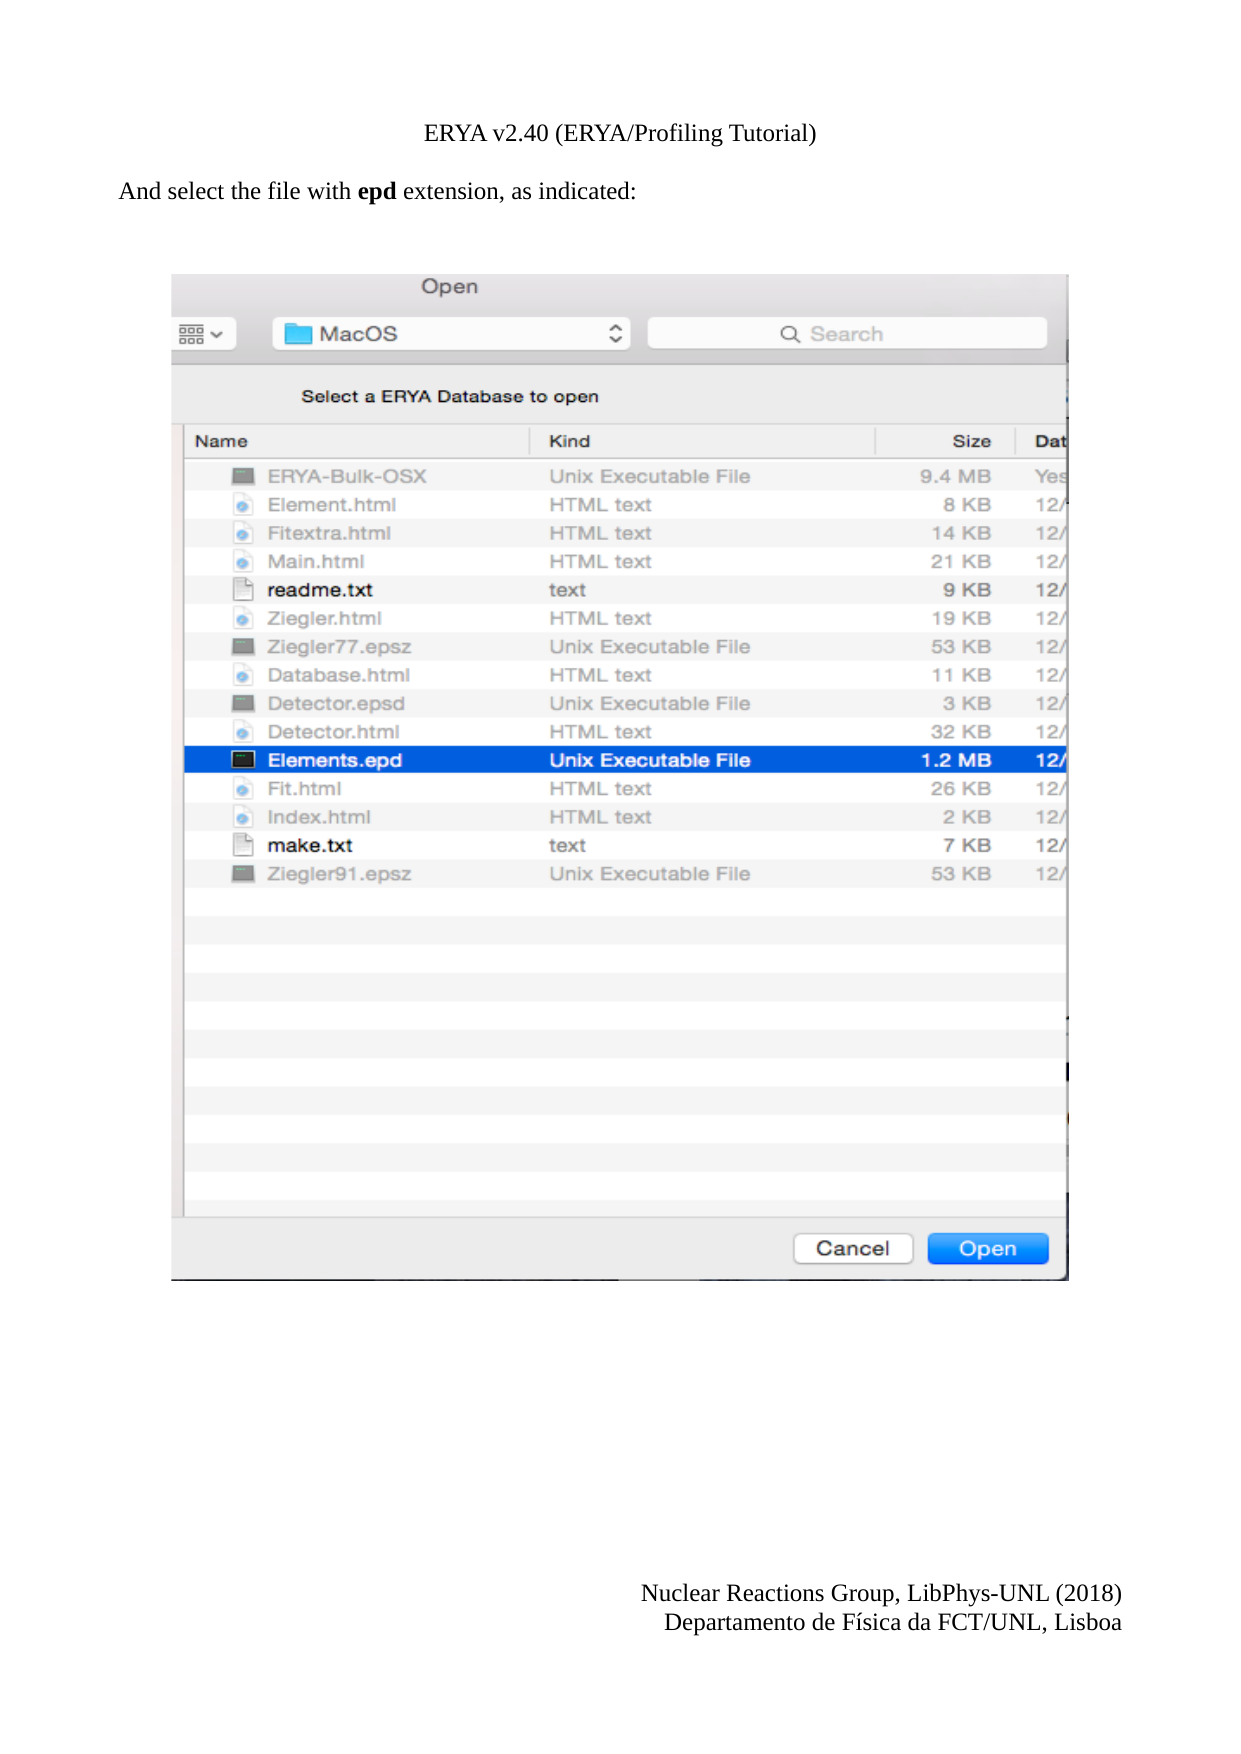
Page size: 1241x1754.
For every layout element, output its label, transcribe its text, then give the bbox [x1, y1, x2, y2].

picture [171, 274, 1069, 1281]
text And select the file with epd extension, as indicated: [118, 176, 1122, 205]
